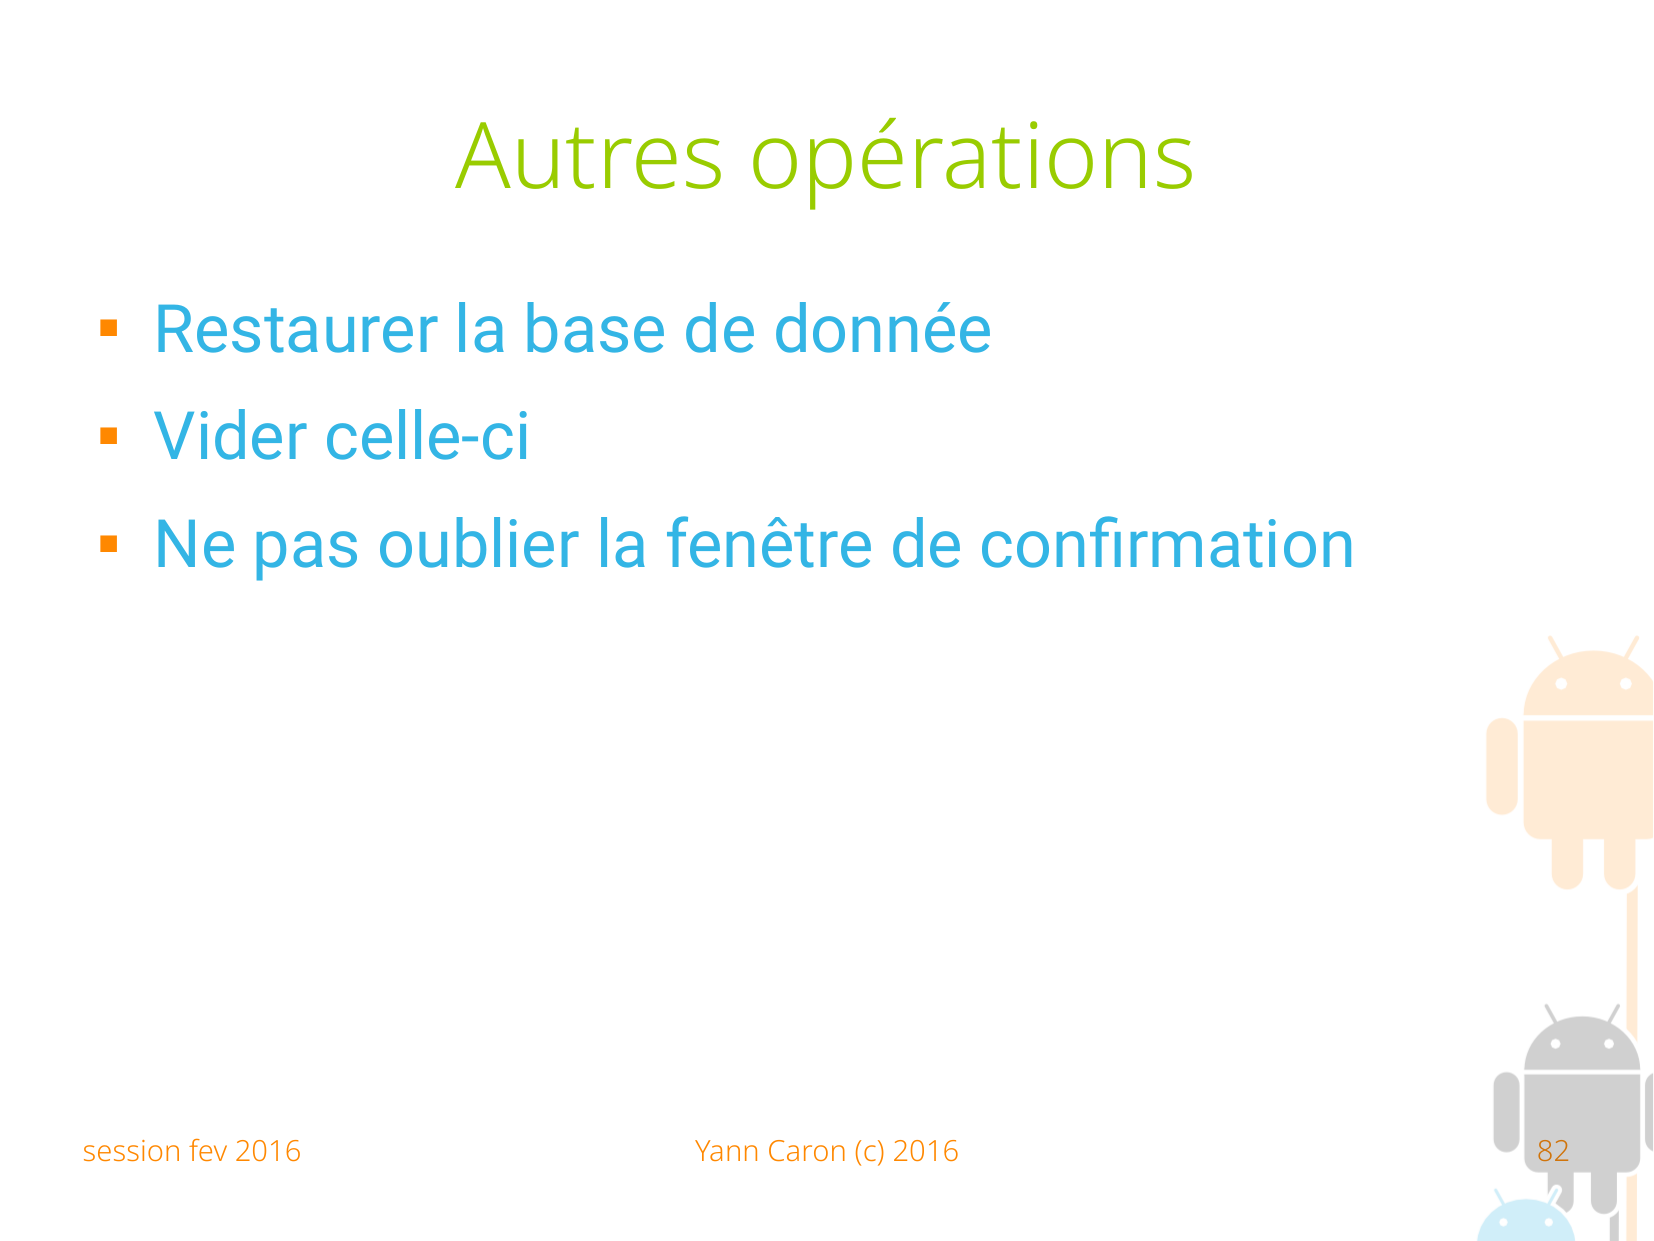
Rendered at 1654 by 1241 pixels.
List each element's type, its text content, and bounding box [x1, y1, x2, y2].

list Restaurer la base de donnée Vider celle-ci Ne pas oublier la fenêtre de confirmation [82, 290, 1571, 1010]
title Autres opérations [82, 49, 1571, 257]
picture [240, 423, 1654, 1241]
